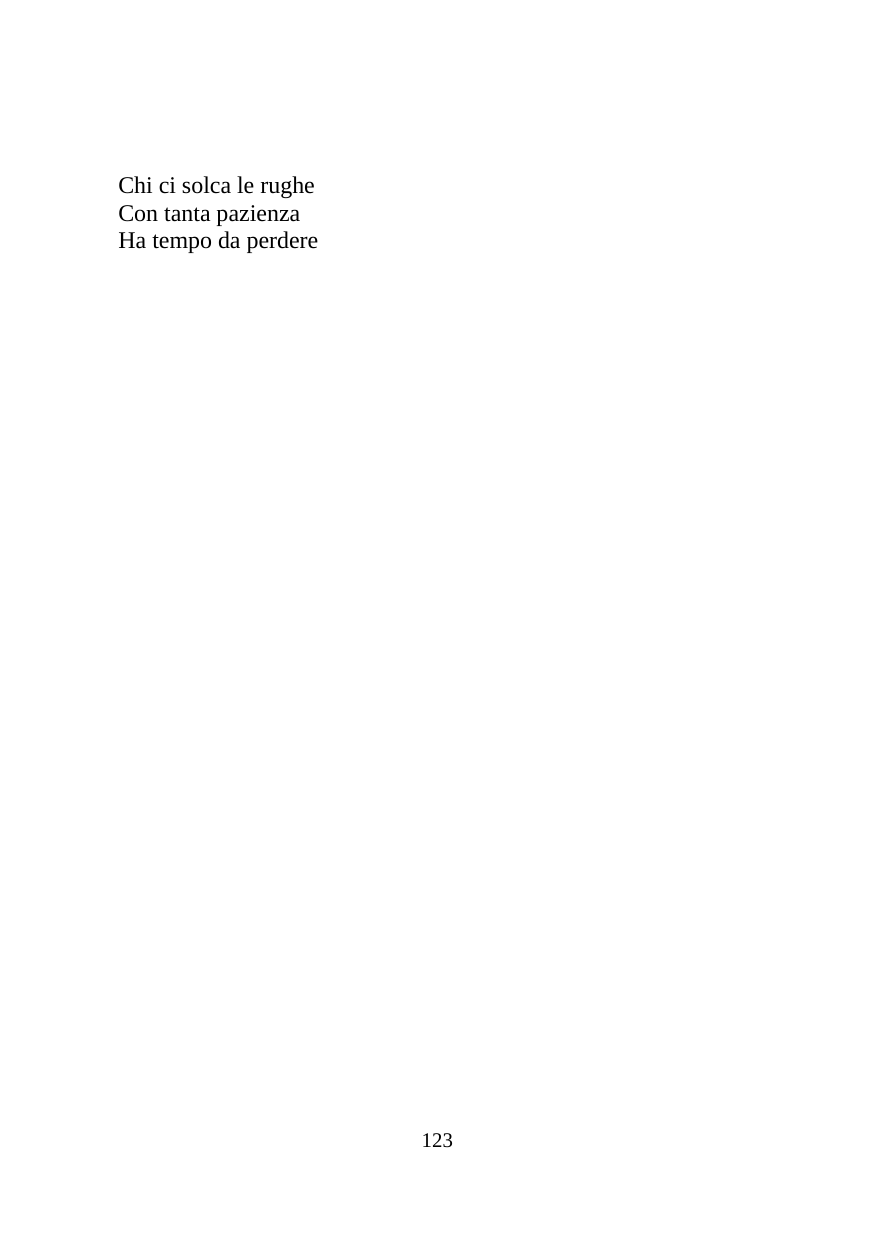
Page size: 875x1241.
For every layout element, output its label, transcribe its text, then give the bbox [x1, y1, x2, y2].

text Con tanta pazienza [88, 199, 786, 227]
text Chi ci solca le rughe [88, 171, 786, 199]
text Ha tempo da perdere [88, 227, 786, 254]
